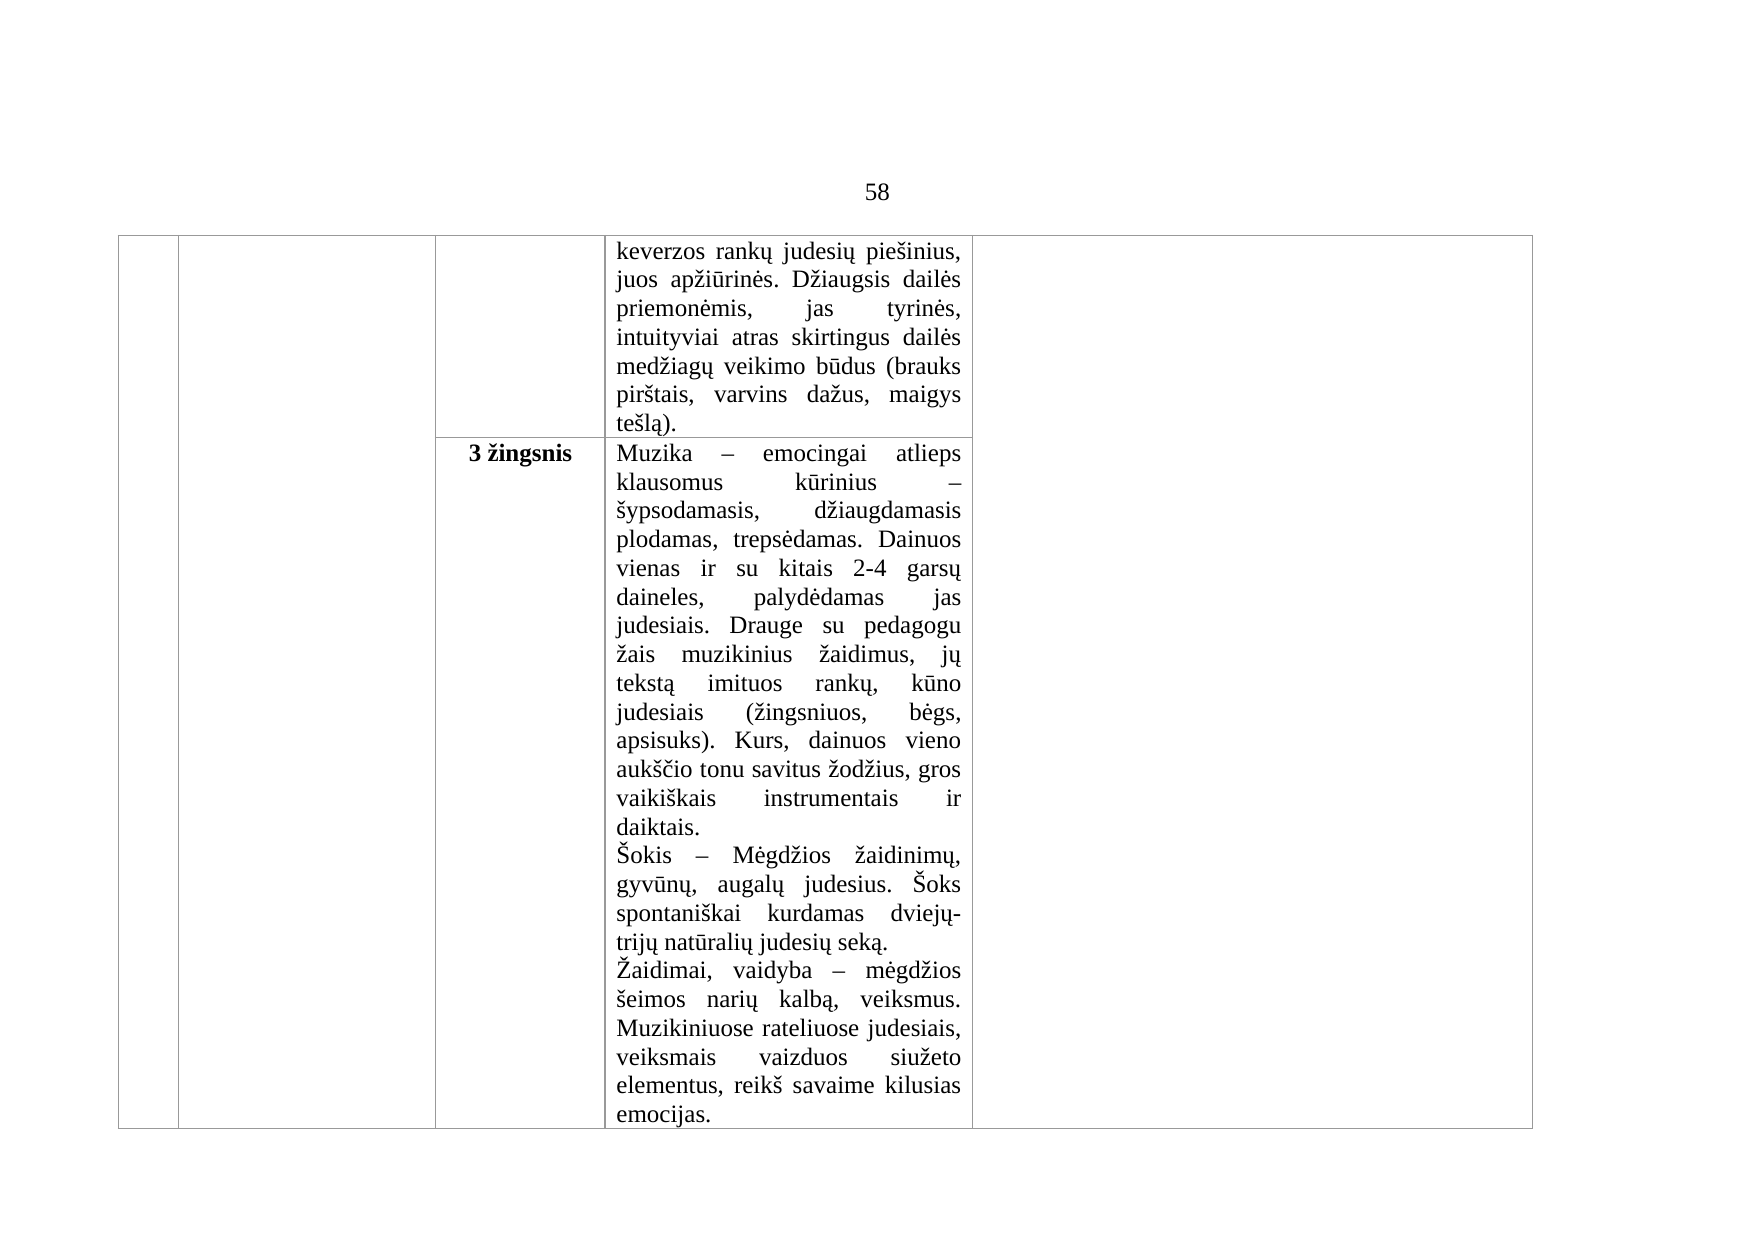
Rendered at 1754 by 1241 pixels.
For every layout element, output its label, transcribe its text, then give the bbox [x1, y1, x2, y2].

table_cell [436, 236, 604, 437]
table_cell [973, 236, 1532, 1128]
table_cell keverzos rankų judesių piešinius, juos apžiūrinės. Džiaugsis dailės priemonėmis, jas tyrinės, intuityviai atras skirtingus dailės medžiagų veikimo būdus (brauks pirštais, varvins dažus, maigys tešlą). [606, 236, 972, 437]
table_cell Muzika – emocingai atlieps klausomus kūrinius – šypsodamasis, džiaugdamasis plodamas, trepsėdamas. Dainuos vienas ir su kitais 2-4 garsų daineles, palydėdamas jas judesiais. Drauge su pedagogu žais muzikinius žaidimus, jų tekstą imituos rankų, kūno judesiais (žingsniuos, bėgs, apsisuks). Kurs, dainuos vieno aukščio tonu savitus žodžius, gros vaikiškais instrumentais ir daiktais. Šokis – Mėgdžios žaidinimų, gyvūnų, augalų judesius. Šoks spontaniškai kurdamas dviejų-trijų natūralių judesių seką. Žaidimai, vaidyba – mėgdžios šeimos narių kalbą, veiksmus. Muzikiniuose rateliuose judesiais, veiksmais vaizduos siužeto elementus, reikš savaime kilusias emocijas. [606, 438, 972, 1128]
table_cell [179, 236, 435, 1128]
table_cell [119, 236, 178, 1128]
table_cell 3 žingsnis [436, 438, 604, 1128]
